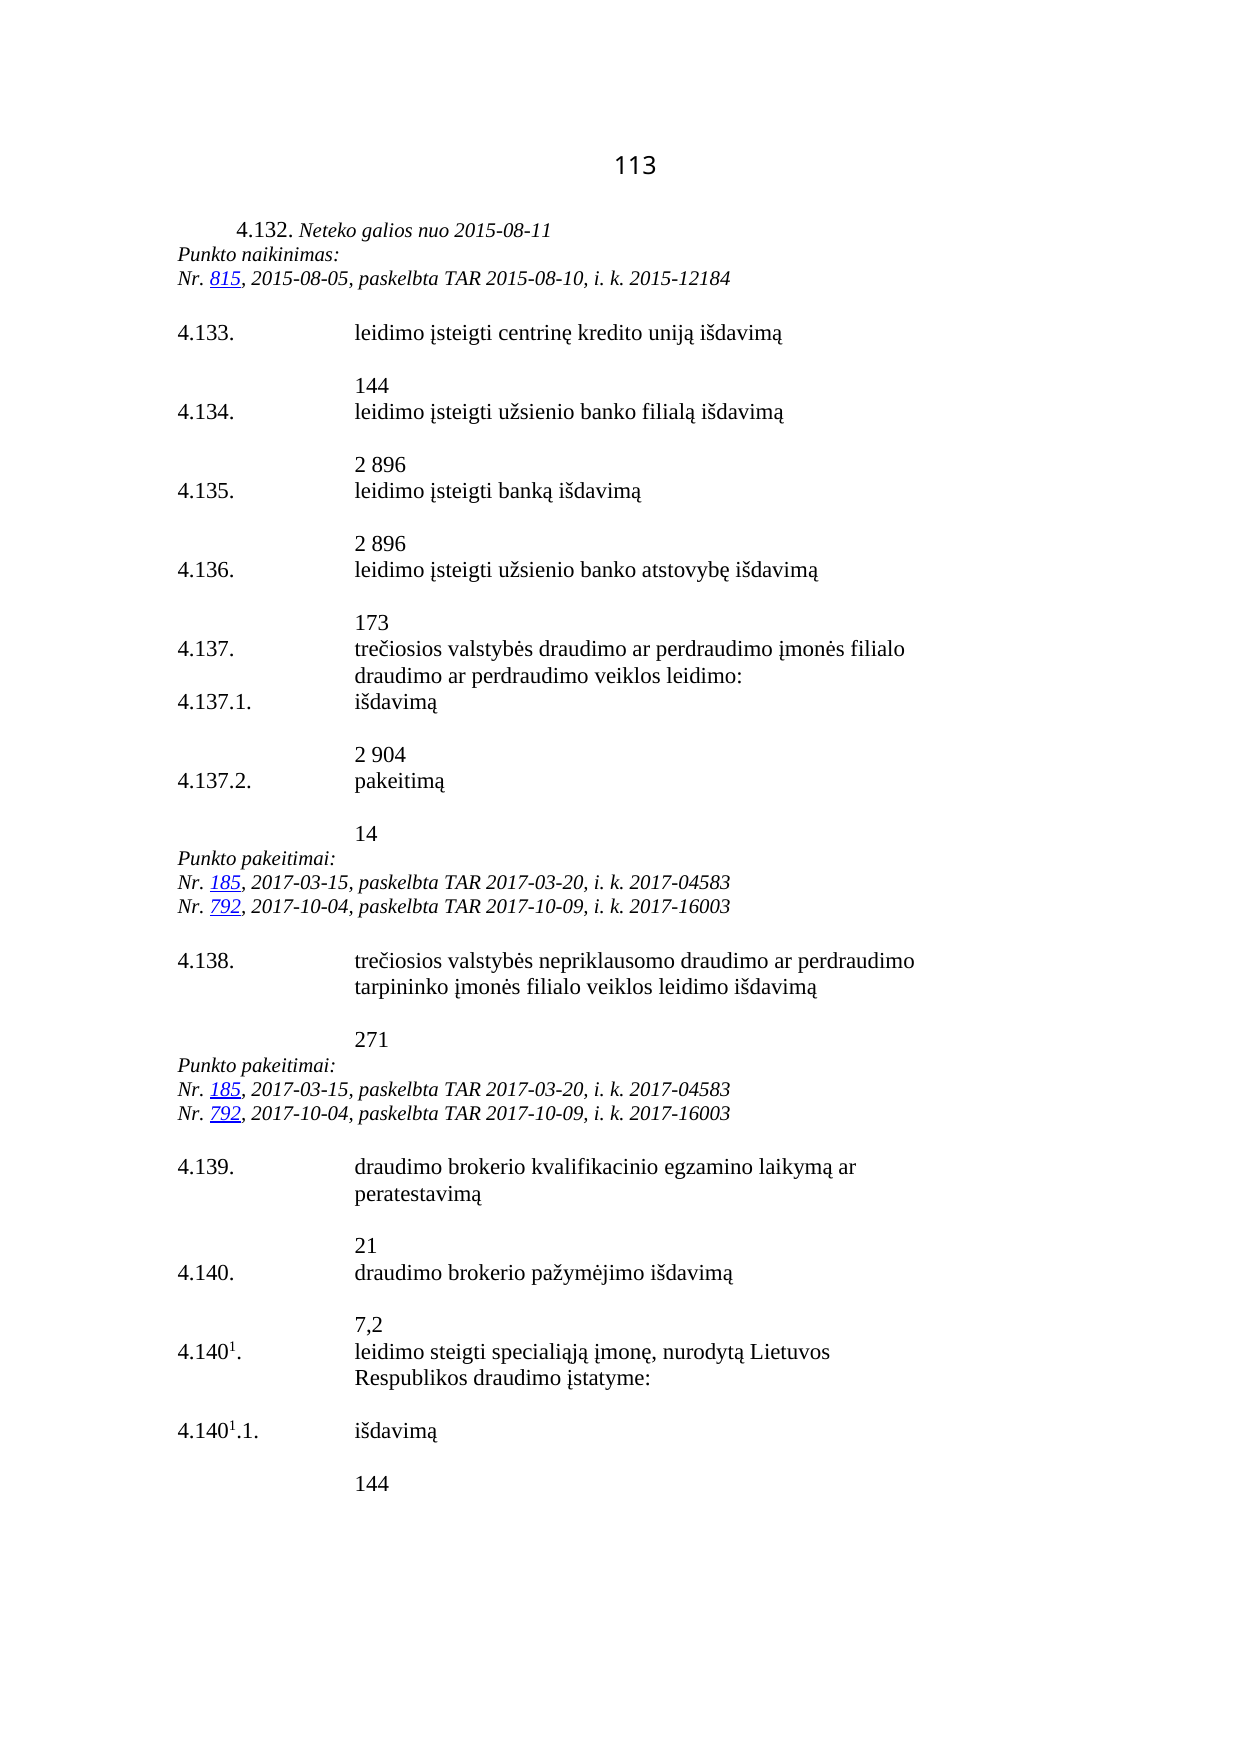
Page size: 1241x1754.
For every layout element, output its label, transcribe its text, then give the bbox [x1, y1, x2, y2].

text 4.134. leidimo įsteigti užsienio banko filialą išdavimą 2 896 [177, 398, 945, 477]
text Punkto naikinimas: [177, 242, 1093, 266]
text Punkto pakeitimai: [177, 846, 1093, 870]
text 4.132. Neteko galios nuo 2015-08-11 [177, 216, 1093, 242]
text Nr. 185, 2017-03-15, paskelbta TAR 2017-03-20, i. k. 2017-04583 [177, 870, 1093, 894]
text 4.137. trečiosios valstybės draudimo ar perdraudimo įmonės filialo [177, 635, 945, 662]
text Nr. 185, 2017-03-15, paskelbta TAR 2017-03-20, i. k. 2017-04583 [177, 1077, 1093, 1101]
text Punkto pakeitimai: [177, 1052, 1093, 1077]
text Nr. 792, 2017-10-04, paskelbta TAR 2017-10-09, i. k. 2017-16003 [177, 1101, 1093, 1125]
text 4.135. leidimo įsteigti banką išdavimą 2 896 [177, 477, 945, 556]
text 4.136. leidimo įsteigti užsienio banko atstovybę išdavimą 173 [177, 556, 945, 635]
text 4.137.1. išdavimą 2 904 [177, 688, 945, 767]
text peratestavimą 21 [354, 1180, 945, 1259]
text 4.1401.1. išdavimą 144 [177, 1417, 886, 1496]
text Nr. 792, 2017-10-04, paskelbta TAR 2017-10-09, i. k. 2017-16003 [177, 894, 1093, 918]
text Nr. 815, 2015-08-05, paskelbta TAR 2015-08-10, i. k. 2015-12184 [177, 266, 1093, 290]
text 4.133. leidimo įsteigti centrinę kredito uniją išdavimą 144 [177, 319, 945, 398]
text tarpininko įmonės filialo veiklos leidimo išdavimą 271 [354, 973, 945, 1052]
text 4.139. draudimo brokerio kvalifikacinio egzamino laikymą ar [177, 1153, 945, 1180]
text 4.1401. leidimo steigti specialiąją įmonę, nurodytą Lietuvos Respublikos draudimo įstatyme: [177, 1338, 945, 1417]
text 4.140. draudimo brokerio pažymėjimo išdavimą 7,2 [177, 1259, 945, 1338]
text 4.137.2. pakeitimą 14 [177, 767, 945, 846]
text 4.138. trečiosios valstybės nepriklausomo draudimo ar perdraudimo [177, 947, 945, 973]
text draudimo ar perdraudimo veiklos leidimo: [354, 662, 945, 688]
